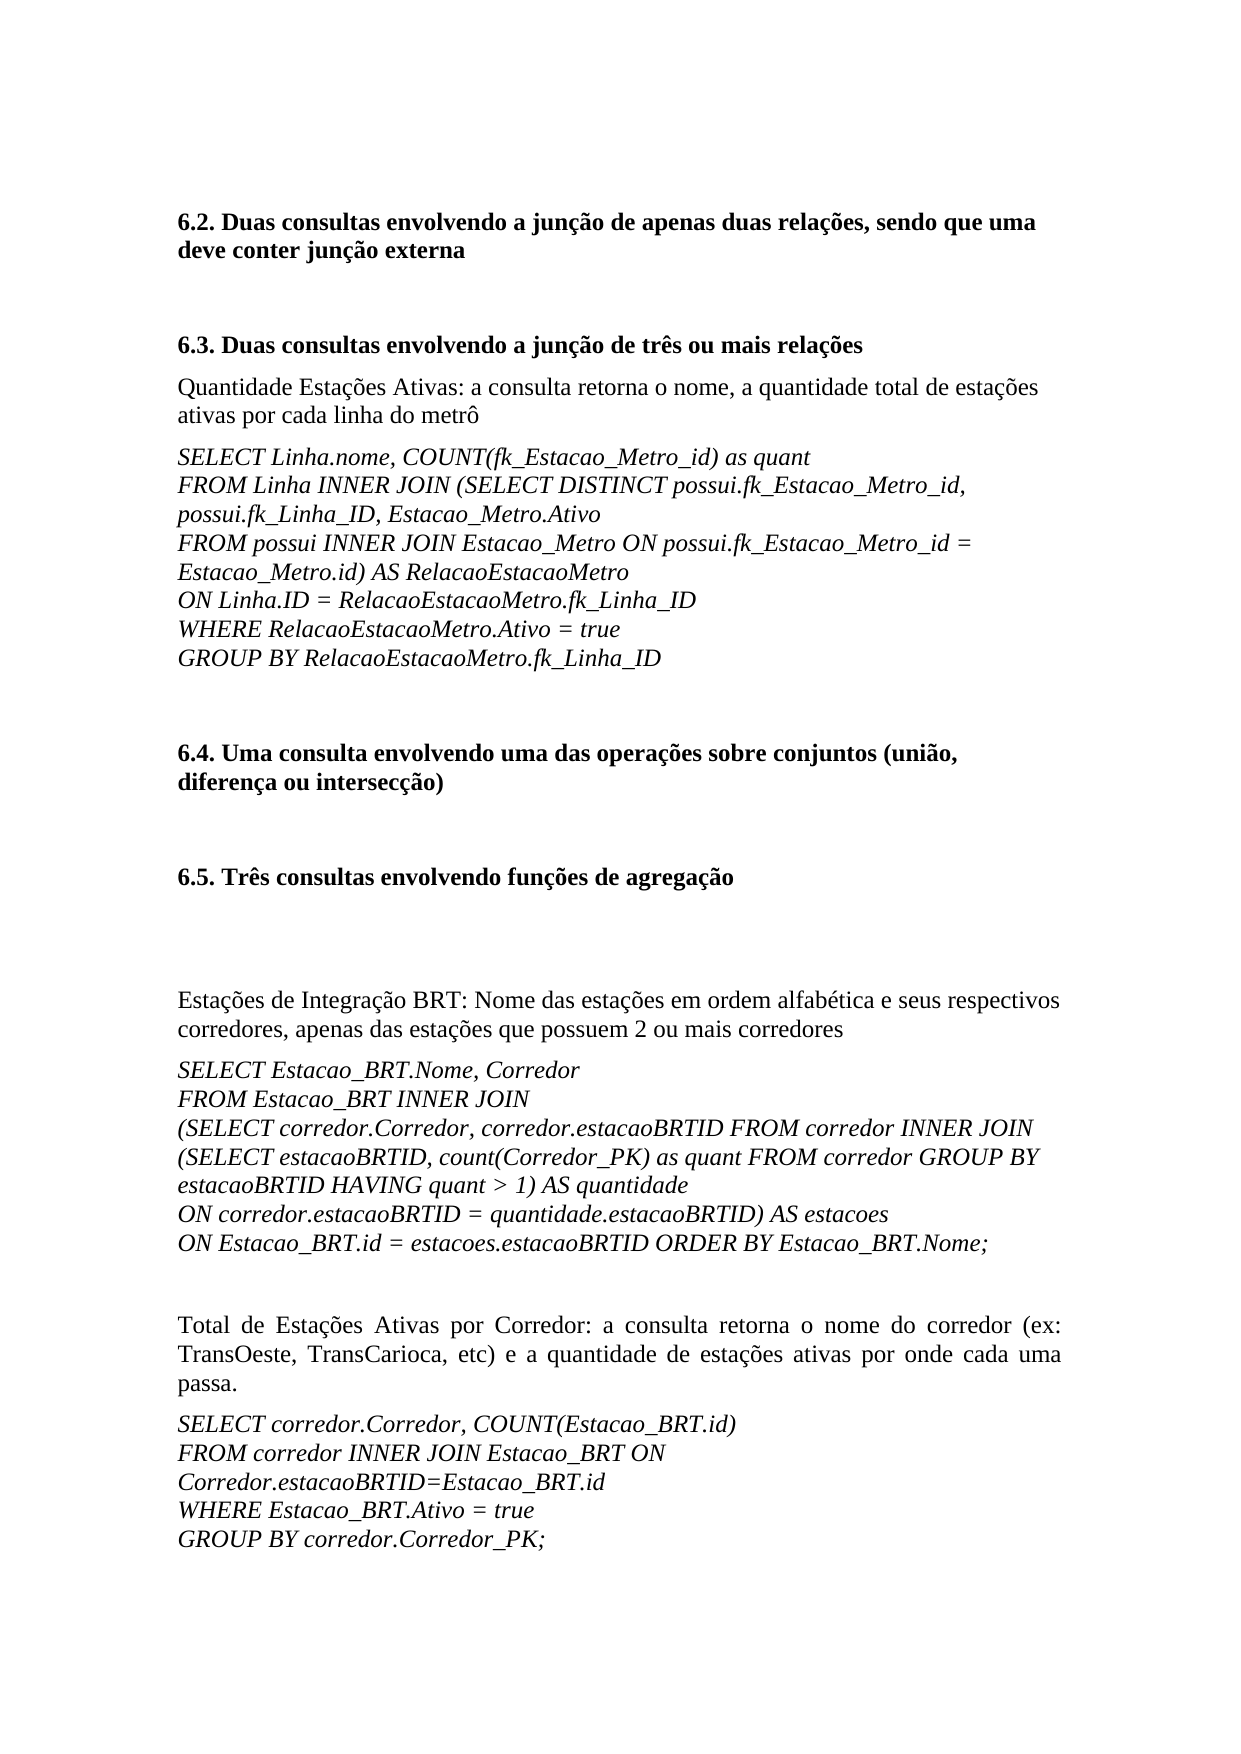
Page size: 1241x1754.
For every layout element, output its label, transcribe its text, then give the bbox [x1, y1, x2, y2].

text SELECT corredor.Corredor, COUNT(Estacao_BRT.id) FROM corredor INNER JOIN Estacao_BRT ON Corredor.estacaoBRTID=Estacao_BRT.id WHERE Estacao_BRT.Ativo = true GROUP BY corredor.Corredor_PK; [177, 1409, 1063, 1553]
subtitle 6.4. Uma consulta envolvendo uma das operações sobre conjuntos (união, diferença ou intersecção) [177, 738, 1063, 796]
text Quantidade Estações Ativas: a consulta retorna o nome, a quantidade total de estações ativas por cada linha do metrô [177, 372, 1063, 429]
text SELECT Linha.nome, COUNT(fk_Estacao_Metro_id) as quant FROM Linha INNER JOIN (SELECT DISTINCT possui.fk_Estacao_Metro_id, possui.fk_Linha_ID, Estacao_Metro.Ativo FROM possui INNER JOIN Estacao_Metro ON possui.fk_Estacao_Metro_id = Estacao_Metro.id) AS RelacaoEstacaoMetro ON Linha.ID = RelacaoEstacaoMetro.fk_Linha_ID WHERE RelacaoEstacaoMetro.Ativo = true GROUP BY RelacaoEstacaoMetro.fk_Linha_ID [177, 442, 1063, 672]
subtitle 6.2. Duas consultas envolvendo a junção de apenas duas relações, sendo que uma deve conter junção externa [177, 207, 1063, 264]
subtitle 6.5. Três consultas envolvendo funções de agregação [177, 862, 1063, 891]
text SELECT Estacao_BRT.Nome, Corredor FROM Estacao_BRT INNER JOIN (SELECT corredor.Corredor, corredor.estacaoBRTID FROM corredor INNER JOIN (SELECT estacaoBRTID, count(Corredor_PK) as quant FROM corredor GROUP BY estacaoBRTID HAVING quant > 1) AS quantidade ON corredor.estacaoBRTID = quantidade.estacaoBRTID) AS estacoes ON Estacao_BRT.id = estacoes.estacaoBRTID ORDER BY Estacao_BRT.Nome; [177, 1056, 1063, 1257]
subtitle 6.3. Duas consultas envolvendo a junção de três ou mais relações [177, 331, 1063, 359]
text Total de Estações Ativas por Corredor: a consulta retorna o nome do corredor (ex: TransOeste, TransCarioca, etc) e a quantidade de estações ativas por onde cada uma passa. [177, 1311, 1063, 1397]
text Estações de Integração BRT: Nome das estações em ordem alfabética e seus respectivos corredores, apenas das estações que possuem 2 ou mais corredores [177, 986, 1063, 1043]
